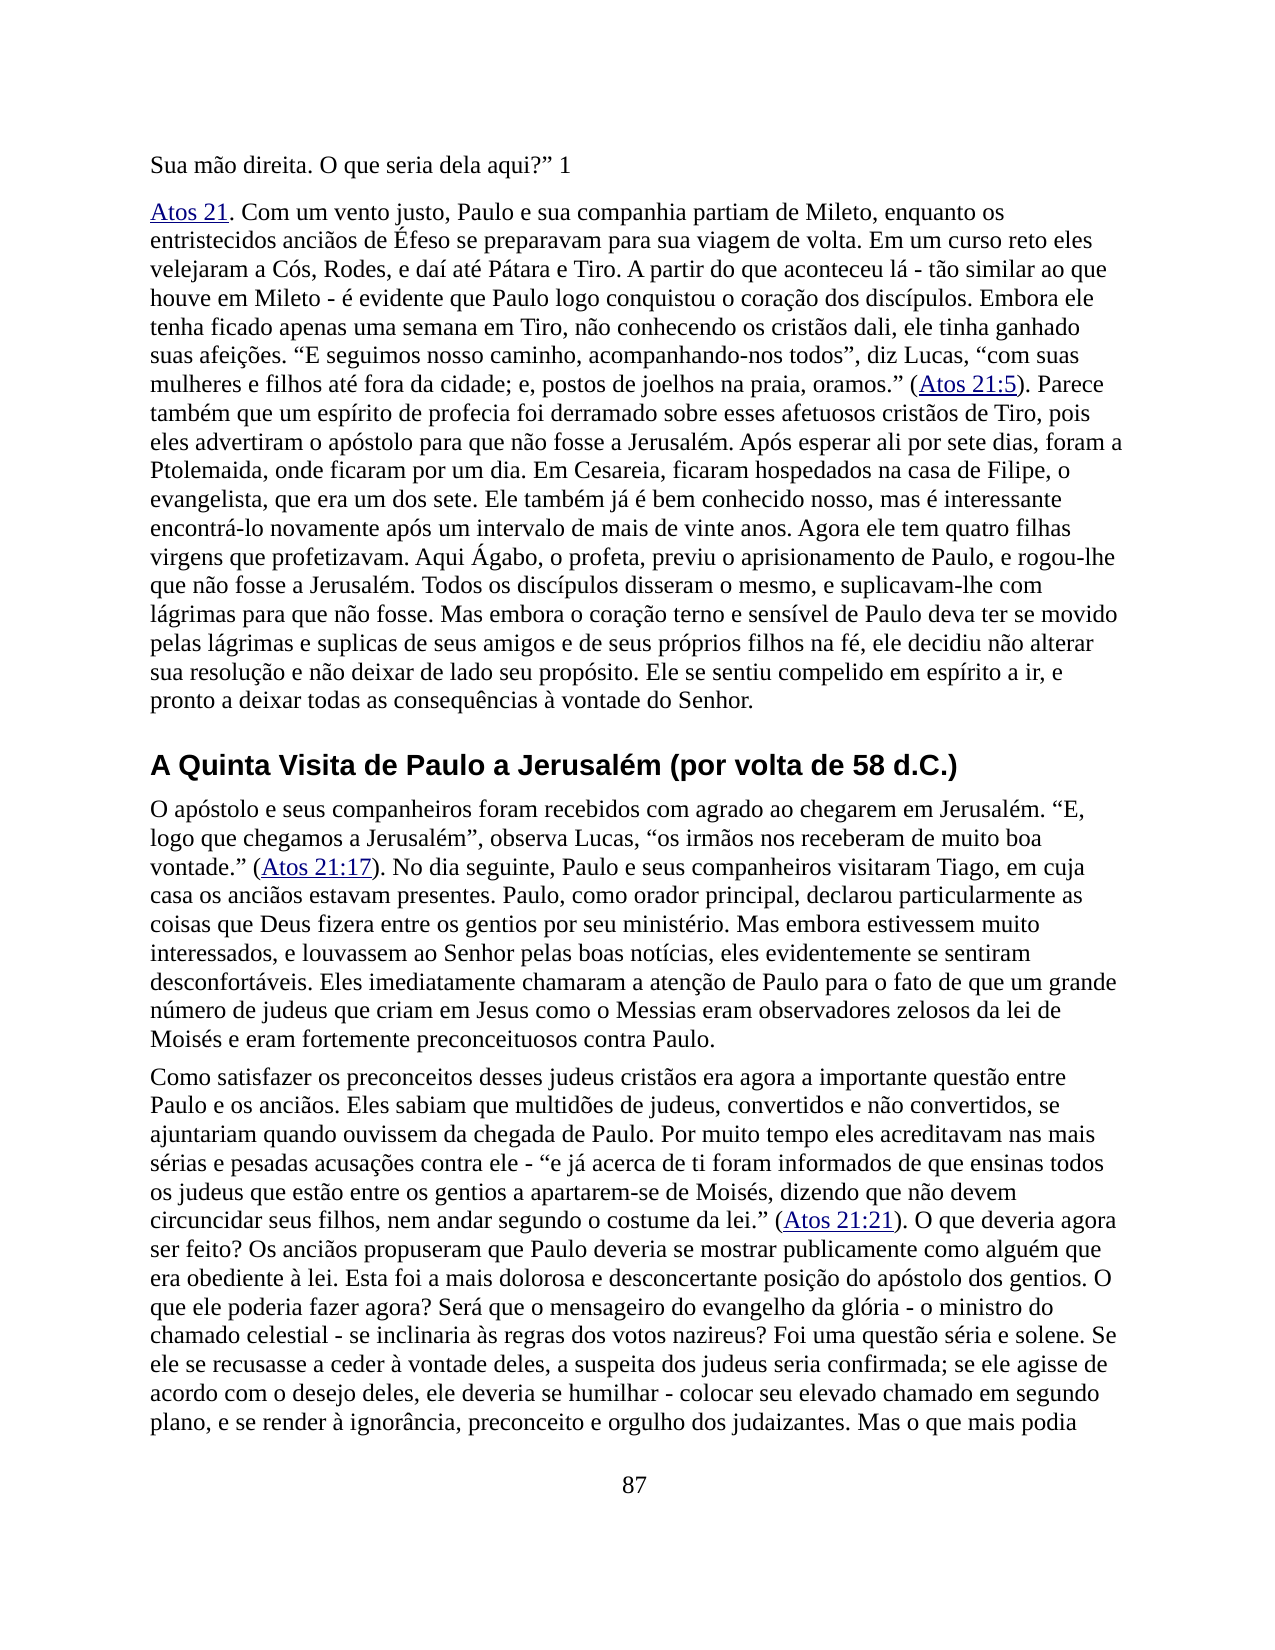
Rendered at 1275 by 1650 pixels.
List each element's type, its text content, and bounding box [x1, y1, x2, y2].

subtitle A Quinta Visita de Paulo a Jerusalém (por volta de 58 d.C.) [150, 748, 1125, 782]
text Sua mão direita. O que seria dela aqui?” 1 [150, 150, 1125, 179]
text Atos 21. Com um vento justo, Paulo e sua companhia partiam de Mileto, enquanto os entristecidos anciãos de Éfeso se preparavam para sua viagem de volta. Em um curso reto eles velejaram a Cós, Rodes, e daí até Pátara e Tiro. A partir do que aconteceu lá - tão similar ao que houve em Mileto - é evidente que Paulo logo conquistou o coração dos discípulos. Embora ele tenha ficado apenas uma semana em Tiro, não conhecendo os cristãos dali, ele tinha ganhado suas afeições. “E seguimos nosso caminho, acompanhando-nos todos”, diz Lucas, “com suas mulheres e filhos até fora da cidade; e, postos de joelhos na praia, oramos.” (Atos 21:5). Parece também que um espírito de profecia foi derramado sobre esses afetuosos cristãos de Tiro, pois eles advertiram o apóstolo para que não fosse a Jerusalém. Após esperar ali por sete dias, foram a Ptolemaida, onde ficaram por um dia. Em Cesareia, ficaram hospedados na casa de Filipe, o evangelista, que era um dos sete. Ele também já é bem conhecido nosso, mas é interessante encontrá-lo novamente após um intervalo de mais de vinte anos. Agora ele tem quatro filhas virgens que profetizavam. Aqui Ágabo, o profeta, previu o aprisionamento de Paulo, e rogou-lhe que não fosse a Jerusalém. Todos os discípulos disseram o mesmo, e suplicavam-lhe com lágrimas para que não fosse. Mas embora o coração terno e sensível de Paulo deva ter se movido pelas lágrimas e suplicas de seus amigos e de seus próprios filhos na fé, ele decidiu não alterar sua resolução e não deixar de lado seu propósito. Ele se sentiu compelido em espírito a ir, e pronto a deixar todas as consequências à vontade do Senhor. [150, 197, 1125, 714]
text Como satisfazer os preconceitos desses judeus cristãos era agora a importante questão entre Paulo e os anciãos. Eles sabiam que multidões de judeus, convertidos e não convertidos, se ajuntariam quando ouvissem da chegada de Paulo. Por muito tempo eles acreditavam nas mais sérias e pesadas acusações contra ele - “e já acerca de ti foram informados de que ensinas todos os judeus que estão entre os gentios a apartarem-se de Moisés, dizendo que não devem circuncidar seus filhos, nem andar segundo o costume da lei.” (Atos 21:21). O que deveria agora ser feito? Os anciãos propuseram que Paulo deveria se mostrar publicamente como alguém que era obediente à lei. Esta foi a mais dolorosa e desconcertante posição do apóstolo dos gentios. O que ele poderia fazer agora? Será que o mensageiro do evangelho da glória - o ministro do chamado celestial - se inclinaria às regras dos votos nazireus? Foi uma questão séria e solene. Se ele se recusasse a ceder à vontade deles, a suspeita dos judeus seria confirmada; se ele agisse de acordo com o desejo deles, ele deveria se humilhar - colocar seu elevado chamado em segundo plano, e se render à ignorância, preconceito e orgulho dos judaizantes. Mas o que mais podia [150, 1062, 1125, 1436]
text O apóstolo e seus companheiros foram recebidos com agrado ao chegarem em Jerusalém. “E, logo que chegamos a Jerusalém”, observa Lucas, “os irmãos nos receberam de muito boa vontade.” (Atos 21:17). No dia seguinte, Paulo e seus companheiros visitaram Tiago, em cuja casa os anciãos estavam presentes. Paulo, como orador principal, declarou particularmente as coisas que Deus fizera entre os gentios por seu ministério. Mas embora estivessem muito interessados, e louvassem ao Senhor pelas boas notícias, eles evidentemente se sentiram desconfortáveis. Eles imediatamente chamaram a atenção de Paulo para o fato de que um grande número de judeus que criam em Jesus como o Messias eram observadores zelosos da lei de Moisés e eram fortemente preconceituosos contra Paulo. [150, 794, 1125, 1053]
